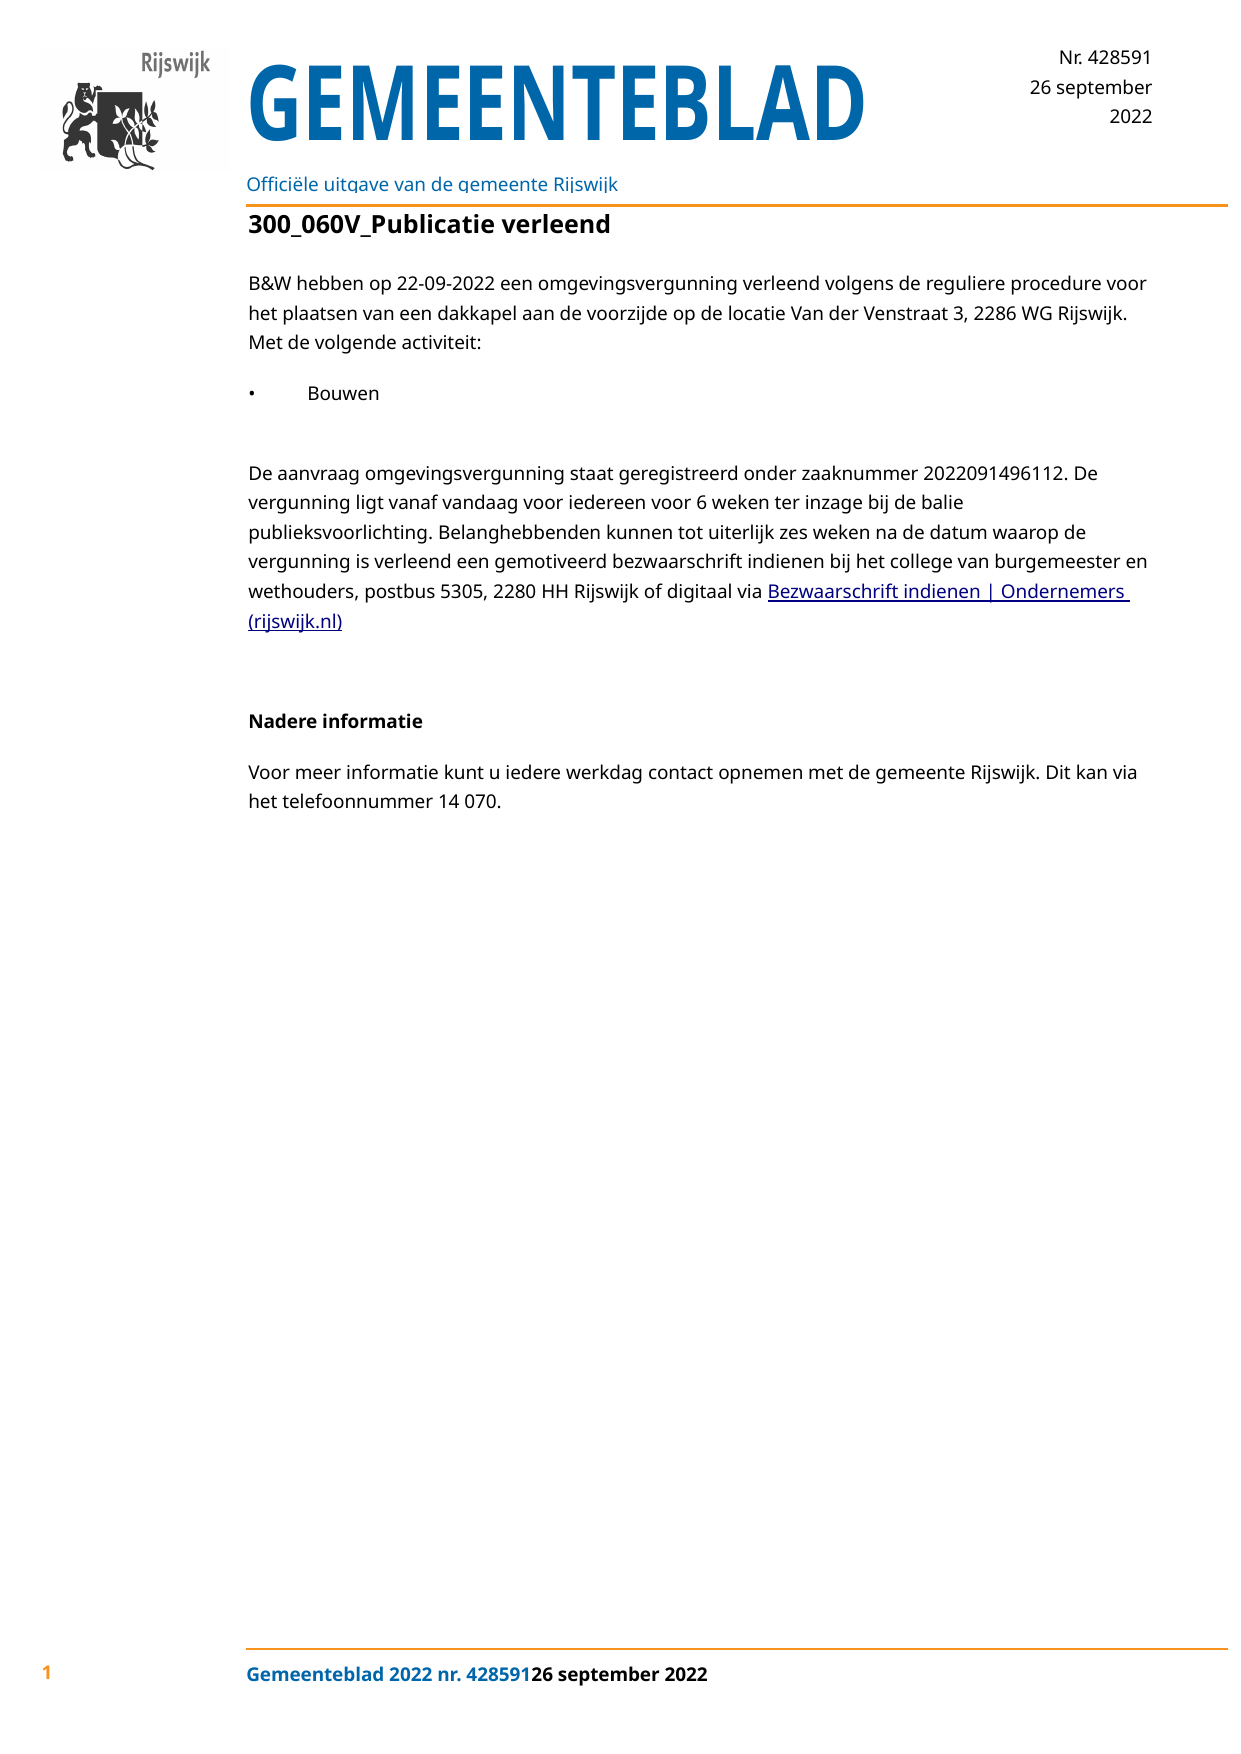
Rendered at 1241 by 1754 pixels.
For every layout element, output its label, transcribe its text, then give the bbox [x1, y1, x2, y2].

text Nadere informatie [248, 709, 1152, 734]
picture [41, 47, 231, 172]
text Voor meer informatie kunt u iedere werkdag contact opnemen met de gemeente Rijswijk. Dit kan via het telefoonnummer 14 070. [248, 759, 1152, 814]
list Bouwen [248, 380, 1152, 406]
text B&W hebben op 22-09-2022 een omgevingsvergunning verleend volgens de reguliere procedure voor het plaatsen van een dakkapel aan de voorzijde op de locatie Van der Venstraat 3, 2286 WG Rijswijk. Met de volgende activiteit: [248, 270, 1152, 355]
text De aanvraag omgevingsvergunning staat geregistreerd onder zaaknummer 2022091496112. De vergunning ligt vanaf vandaag voor iedereen voor 6 weken ter inzage bij de balie publieksvoorlichting. Belanghebbenden kunnen tot uiterlijk zes weken na de datum waarop de vergunning is verleend een gemotiveerd bezwaarschrift indienen bij het college van burgemeester en wethouders, postbus 5305, 2280 HH Rijswijk of digitaal via Bezwaarschrift indienen | Ondernemers (rijswijk.nl) [248, 460, 1152, 633]
text 300_060V_Publicatie verleend [248, 207, 1152, 241]
